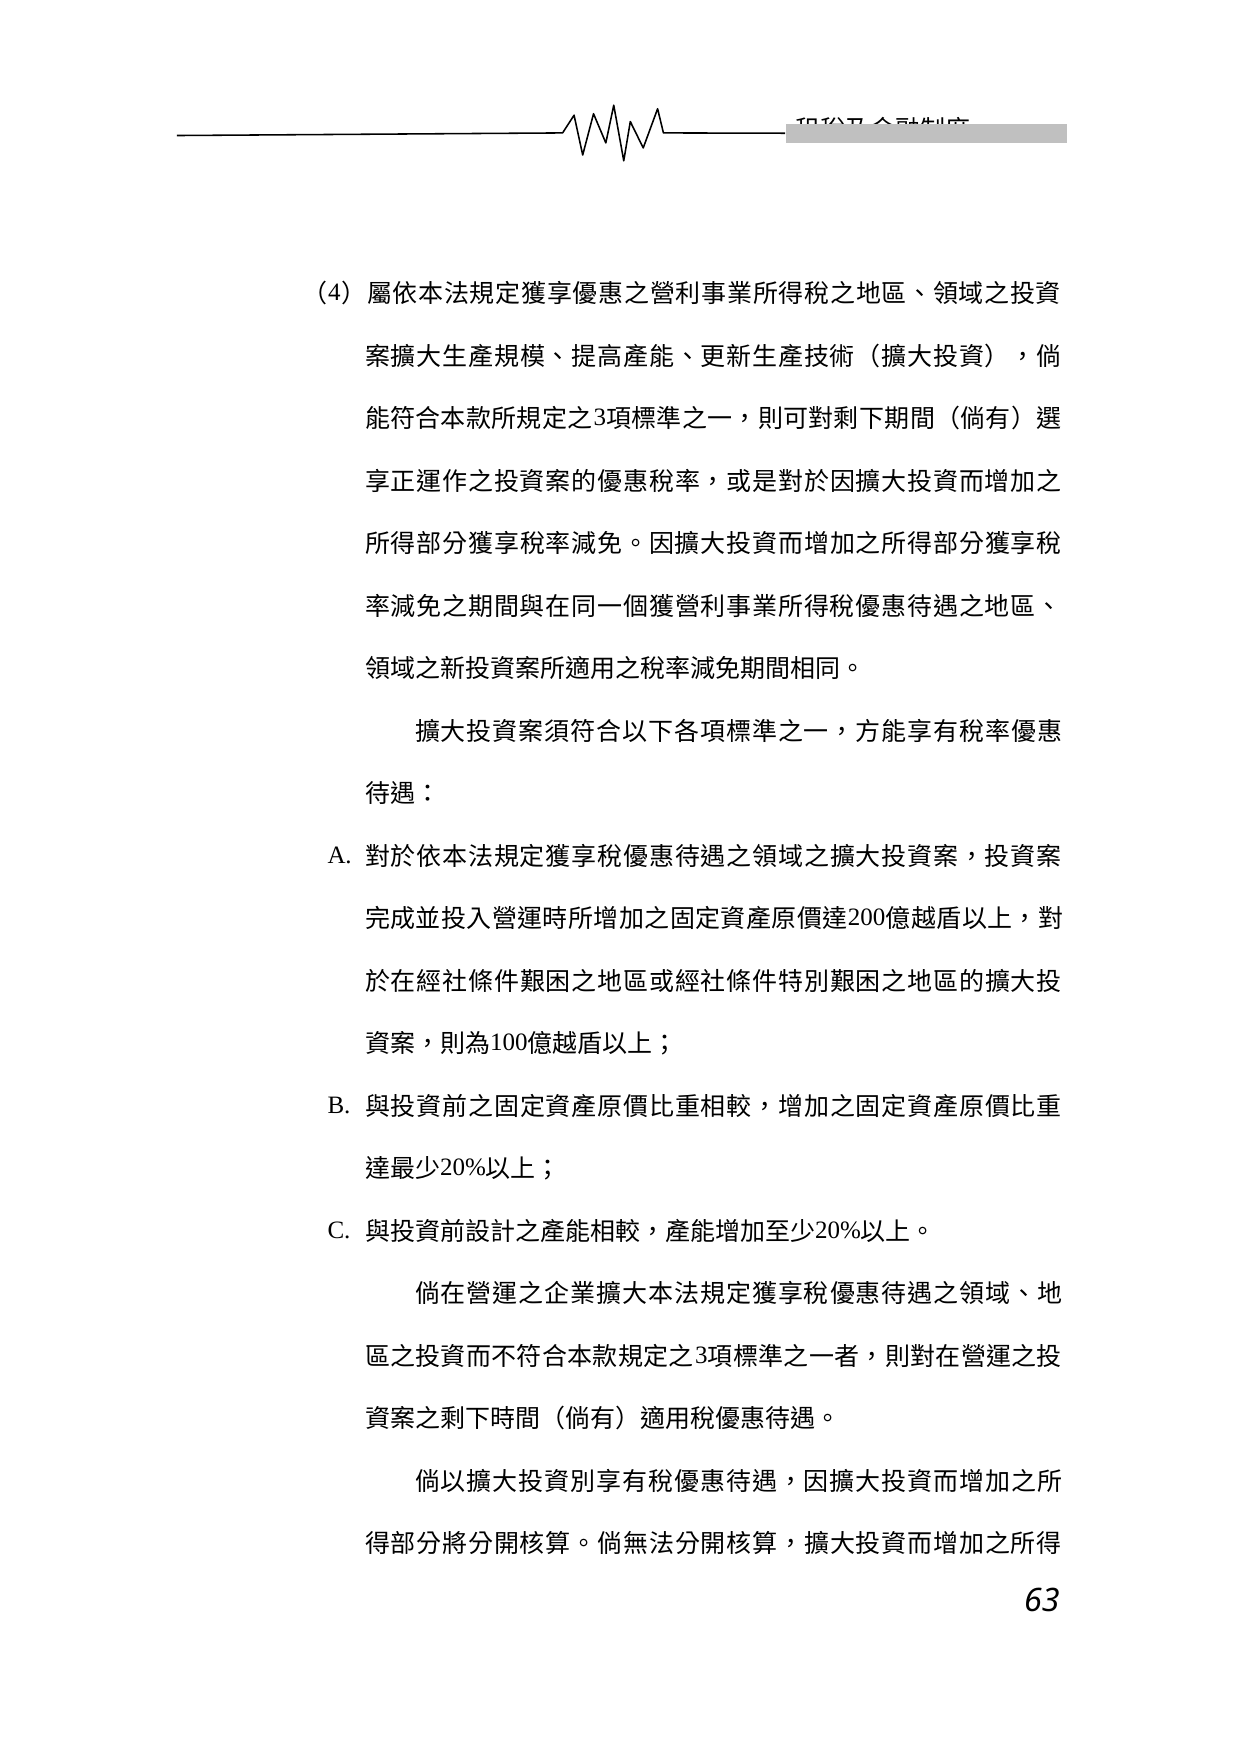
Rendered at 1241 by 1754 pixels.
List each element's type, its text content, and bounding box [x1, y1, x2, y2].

text B. 與投資前之固定資產原價比重相較，增加之固定資產原價比重達最少20%以上； [327, 1063, 1063, 1188]
text 倘在營運之企業擴大本法規定獲享稅優惠待遇之領域、地區之投資而不符合本款規定之3項標準之一者，則對在營運之投資案之剩下時間（倘有）適用稅優惠待遇。 [365, 1250, 1063, 1438]
text A. 對於依本法規定獲享稅優惠待遇之領域之擴大投資案，投資案完成並投入營運時所增加之固定資產原價達200億越盾以上，對於在經社條件艱困之地區或經社條件特別艱困之地區的擴大投資案，則為100億越盾以上； [327, 813, 1063, 1063]
text （4）屬依本法規定獲享優惠之營利事業所得稅之地區、領域之投資案擴大生產規模、提高產能、更新生產技術（擴大投資），倘能符合本款所規定之3項標準之一，則可對剩下期間（倘有）選享正運作之投資案的優惠稅率，或是對於因擴大投資而增加之所得部分獲享稅率減免。因擴大投資而增加之所得部分獲享稅率減免之期間與在同一個獲營利事業所得稅優惠待遇之地區、領域之新投資案所適用之稅率減免期間相同。 [302, 250, 1063, 688]
text 擴大投資案須符合以下各項標準之一，方能享有稅率優惠待遇： [365, 688, 1063, 813]
text C. 與投資前設計之產能相較，產能增加至少20%以上。 [327, 1188, 1063, 1250]
text 倘以擴大投資別享有稅優惠待遇，因擴大投資而增加之所得部分將分開核算。倘無法分開核算，擴大投資而增加之所得 [365, 1438, 1063, 1563]
